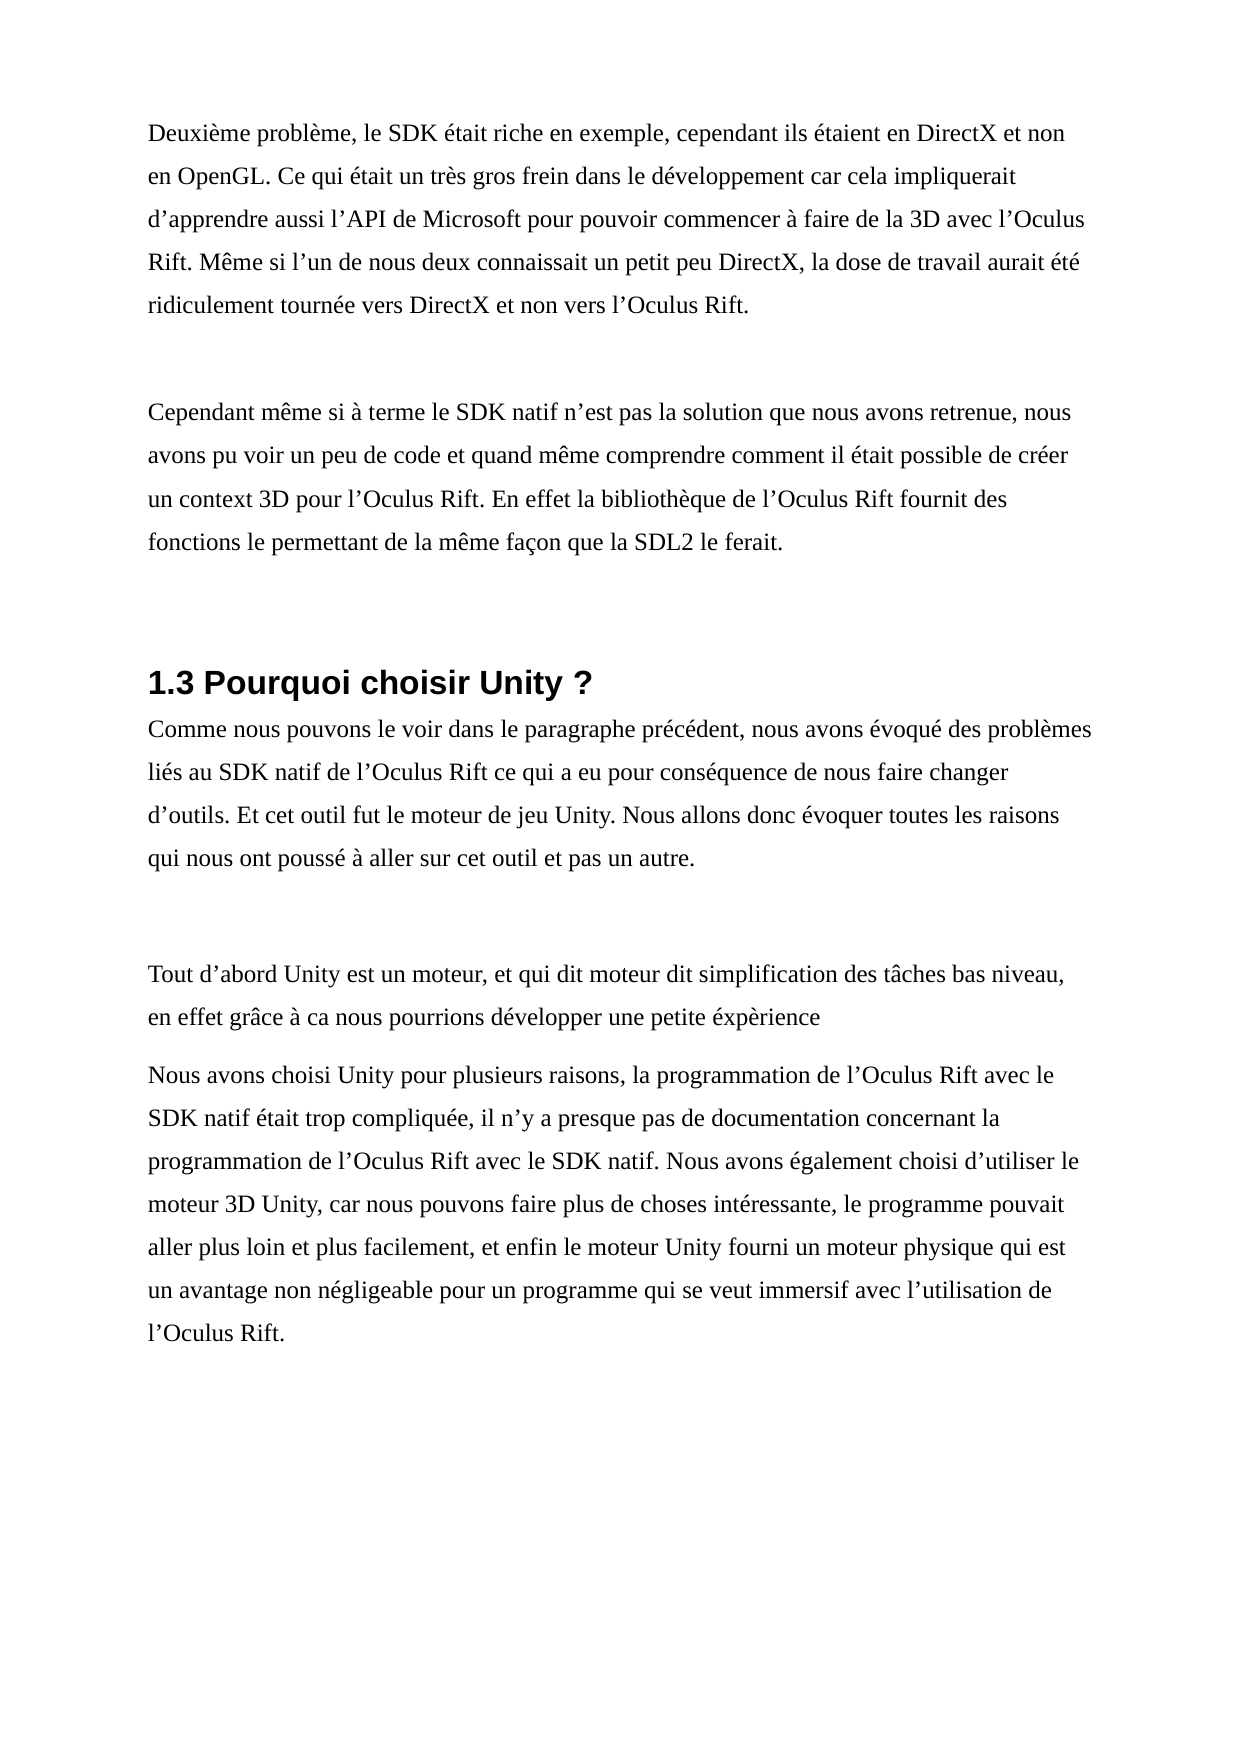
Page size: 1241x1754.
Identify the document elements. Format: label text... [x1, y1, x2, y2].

text Comme nous pouvons le voir dans le paragraphe précédent, nous avons évoqué des problèmes liés au SDK natif de l’Oculus Rift ce qui a eu pour conséquence de nous faire changer d’outils. Et cet outil fut le moteur de jeu Unity. Nous allons donc évoquer toutes les raisons qui nous ont poussé à aller sur cet outil et pas un autre. [148, 714, 1093, 872]
text Tout d’abord Unity est un moteur, et qui dit moteur dit simplification des tâches bas niveau, en effet grâce à ca nous pourrions développer une petite éxpèrience [148, 959, 1093, 1031]
text Cependant même si à terme le SDK natif n’est pas la solution que nous avons retrenue, nous avons pu voir un peu de code et quand même comprendre comment il était possible de créer un context 3D pour l’Oculus Rift. En effet la bibliothèque de l’Oculus Rift fournit des fonctions le permettant de la même façon que la SDL2 le ferait. [148, 397, 1093, 556]
subtitle 1.3 Pourquoi choisir Unity ? [148, 663, 1093, 702]
text Nous avons choisi Unity pour plusieurs raisons, la programmation de l’Oculus Rift avec le SDK natif était trop compliquée, il n’y a presque pas de documentation concernant la programmation de l’Oculus Rift avec le SDK natif. Nous avons également choisi d’utiliser le moteur 3D Unity, car nous pouvons faire plus de choses intéressante, le programme pouvait aller plus loin et plus facilement, et enfin le moteur Unity fourni un moteur physique qui est un avantage non négligeable pour un programme qui se veut immersif avec l’utilisation de l’Oculus Rift. [148, 1060, 1093, 1347]
text Deuxième problème, le SDK était riche en exemple, cependant ils étaient en DirectX et non en OpenGL. Ce qui était un très gros frein dans le développement car cela impliquerait d’apprendre aussi l’API de Microsoft pour pouvoir commencer à faire de la 3D avec l’Oculus Rift. Même si l’un de nous deux connaissait un petit peu DirectX, la dose de travail aurait été ridiculement tournée vers DirectX et non vers l’Oculus Rift. [148, 118, 1093, 319]
